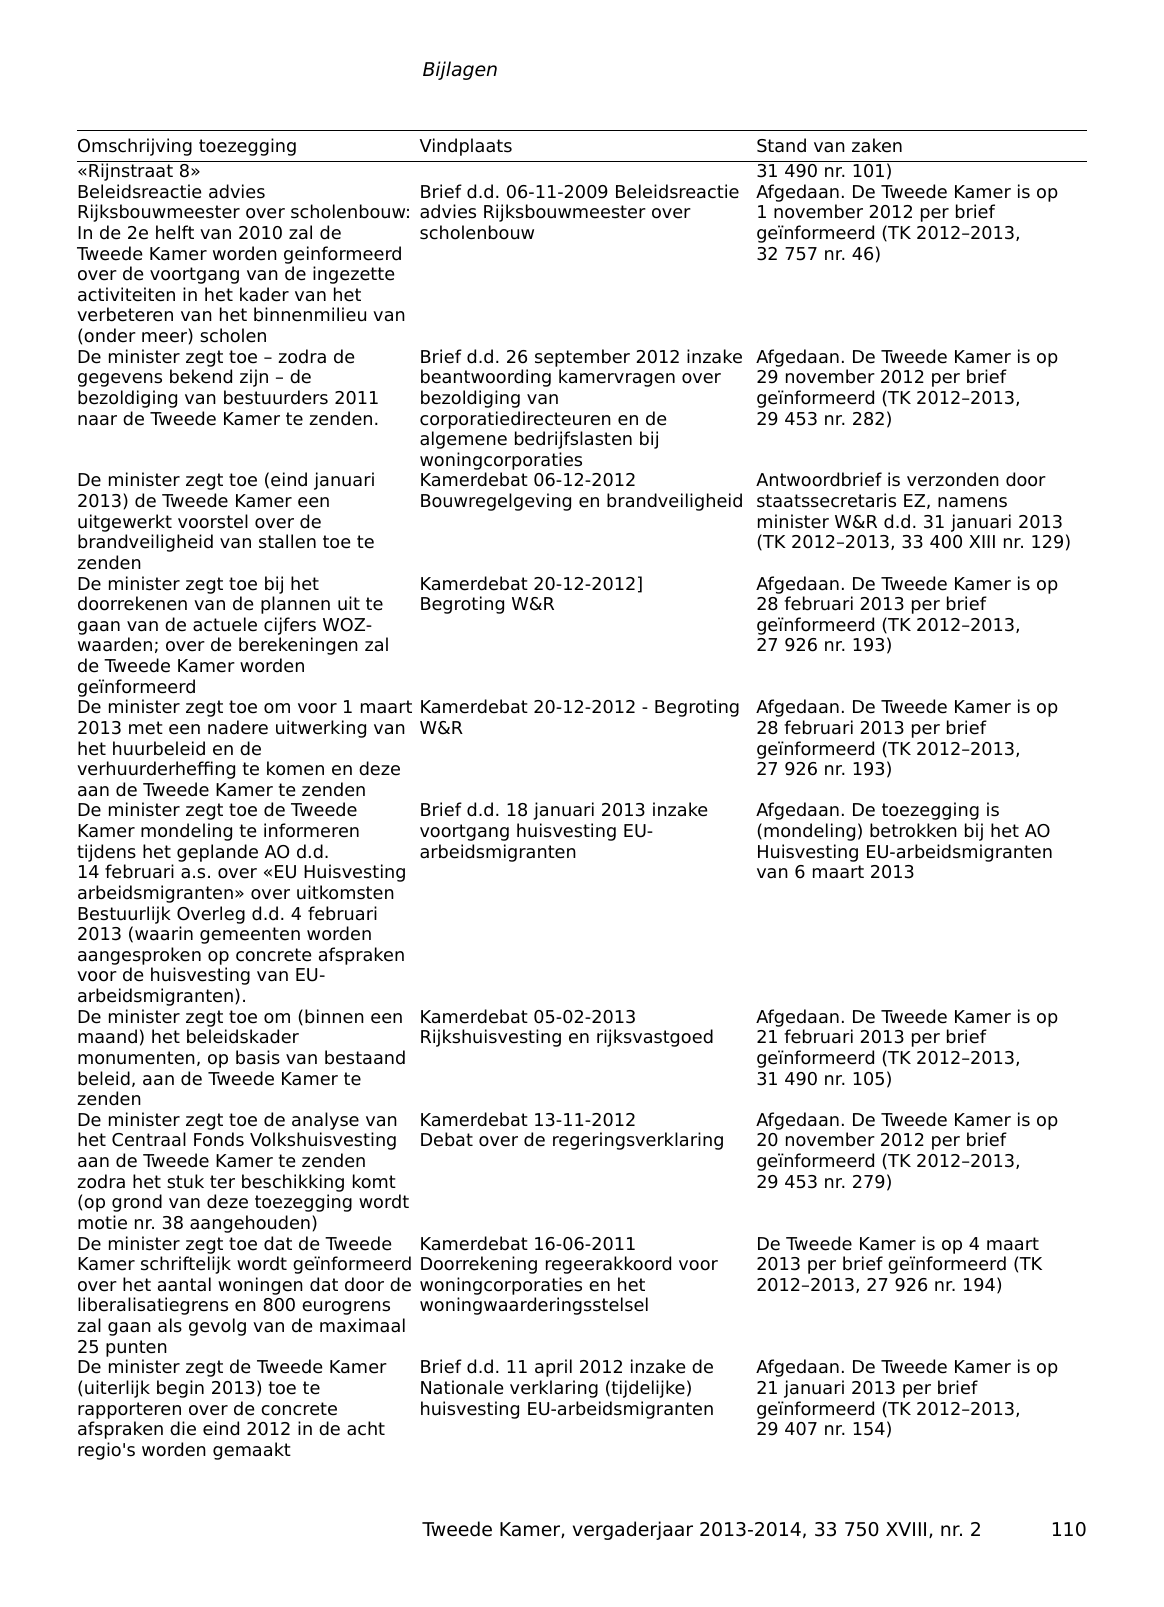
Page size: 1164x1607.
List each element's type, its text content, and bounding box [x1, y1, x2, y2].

table_cell Afgedaan. De Tweede Kamer is op 28 februari 2013 per brief geïnformeerd (TK 2012–2013, 27 926 nr. 193) [750, 697, 1087, 800]
table_cell Afgedaan. De Tweede Kamer is op 21 februari 2013 per brief geïnformeerd (TK 2012–2013, 31 490 nr. 105) [750, 1007, 1087, 1110]
table_cell De minister zegt toe dat de Tweede Kamer schriftelijk wordt geïnformeerd over het aantal woningen dat door de liberalisatiegrens en 800 eurogrens zal gaan als gevolg van de maximaal 25 punten [77, 1234, 413, 1357]
table_cell Afgedaan. De Tweede Kamer is op 28 februari 2013 per brief geïnformeerd (TK 2012–2013, 27 926 nr. 193) [750, 574, 1087, 697]
table_cell Kamerdebat 13-11-2012 Debat over de regeringsverklaring [413, 1110, 750, 1233]
table_cell «Rijnstraat 8» [77, 162, 413, 182]
table_cell Afgedaan. De Tweede Kamer is op 20 november 2012 per brief geïnformeerd (TK 2012–2013, 29 453 nr. 279) [750, 1110, 1087, 1233]
table_cell De minister zegt toe om voor 1 maart 2013 met een nadere uitwerking van het huurbeleid en de verhuurderheffing te komen en deze aan de Tweede Kamer te zenden [77, 697, 413, 800]
table_cell De minister zegt toe bij het doorrekenen van de plannen uit te gaan van de actuele cijfers WOZ-waarden; over de berekeningen zal de Tweede Kamer worden geïnformeerd [77, 574, 413, 697]
table_cell De minister zegt toe om (binnen een maand) het beleidskader monumenten, op basis van bestaand beleid, aan de Tweede Kamer te zenden [77, 1007, 413, 1110]
table_cell Brief d.d. 11 april 2012 inzake de Nationale verklaring (tijdelijke) huisvesting EU-arbeidsmigranten [413, 1357, 750, 1460]
table_cell De minister zegt de Tweede Kamer (uiterlijk begin 2013) toe te rapporteren over de concrete afspraken die eind 2012 in de acht regio's worden gemaakt [77, 1357, 413, 1460]
table_cell Beleidsreactie advies Rijksbouwmeester over scholenbouw: In de 2e helft van 2010 zal de Tweede Kamer worden geinformeerd over de voortgang van de ingezette activiteiten in het kader van het verbeteren van het binnenmilieu van (onder meer) scholen [77, 182, 413, 347]
table_header Omschrijving toezegging [77, 131, 413, 161]
table_cell Afgedaan. De Tweede Kamer is op 29 november 2012 per brief geïnformeerd (TK 2012–2013, 29 453 nr. 282) [750, 347, 1087, 470]
table_cell Kamerdebat 20-12-2012] Begroting W&R [413, 574, 750, 697]
table_header Stand van zaken [750, 131, 1087, 161]
table_cell Brief d.d. 26 september 2012 inzake beantwoording kamervragen over bezoldiging van corporatiedirecteuren en de algemene bedrijfslasten bij woningcorporaties [413, 347, 750, 470]
table_cell De minister zegt toe de Tweede Kamer mondeling te informeren tijdens het geplande AO d.d. 14 februari a.s. over «EU Huisvesting arbeidsmigranten» over uitkomsten Bestuurlijk Overleg d.d. 4 februari 2013 (waarin gemeenten worden aangesproken op concrete afspraken voor de huisvesting van EU-arbeidsmigranten). [77, 800, 413, 1007]
table_cell Brief d.d. 06-11-2009 Beleidsreactie advies Rijksbouwmeester over scholenbouw [413, 182, 750, 347]
table_cell [413, 162, 750, 182]
table_cell De minister zegt toe (eind januari 2013) de Tweede Kamer een uitgewerkt voorstel over de brandveiligheid van stallen toe te zenden [77, 470, 413, 573]
table_cell 31 490 nr. 101) [750, 162, 1087, 182]
table_cell Afgedaan. De Tweede Kamer is op 21 januari 2013 per brief geïnformeerd (TK 2012–2013, 29 407 nr. 154) [750, 1357, 1087, 1460]
table_cell Antwoordbrief is verzonden door staatssecretaris EZ, namens minister W&R d.d. 31 januari 2013 (TK 2012–2013, 33 400 XIII nr. 129) [750, 470, 1087, 573]
table_cell De minister zegt toe – zodra de gegevens bekend zijn – de bezoldiging van bestuurders 2011 naar de Tweede Kamer te zenden. [77, 347, 413, 470]
table_cell Kamerdebat 06-12-2012 Bouwregelgeving en brandveiligheid [413, 470, 750, 573]
table_cell Kamerdebat 16-06-2011 Doorrekening regeerakkoord voor woningcorporaties en het woningwaarderingsstelsel [413, 1234, 750, 1357]
table_cell Kamerdebat 05-02-2013 Rijkshuisvesting en rijksvastgoed [413, 1007, 750, 1110]
table_header Vindplaats [413, 131, 750, 161]
table_cell Afgedaan. De toezegging is (mondeling) betrokken bij het AO Huisvesting EU-arbeidsmigranten van 6 maart 2013 [750, 800, 1087, 1007]
table_cell De minister zegt toe de analyse van het Centraal Fonds Volkshuisvesting aan de Tweede Kamer te zenden zodra het stuk ter beschikking komt (op grond van deze toezegging wordt motie nr. 38 aangehouden) [77, 1110, 413, 1233]
table_cell Brief d.d. 18 januari 2013 inzake voortgang huisvesting EU-arbeidsmigranten [413, 800, 750, 1007]
table_cell Afgedaan. De Tweede Kamer is op 1 november 2012 per brief geïnformeerd (TK 2012–2013, 32 757 nr. 46) [750, 182, 1087, 347]
table_cell Kamerdebat 20-12-2012 - Begroting W&R [413, 697, 750, 800]
table_cell De Tweede Kamer is op 4 maart 2013 per brief geïnformeerd (TK 2012–2013, 27 926 nr. 194) [750, 1234, 1087, 1357]
